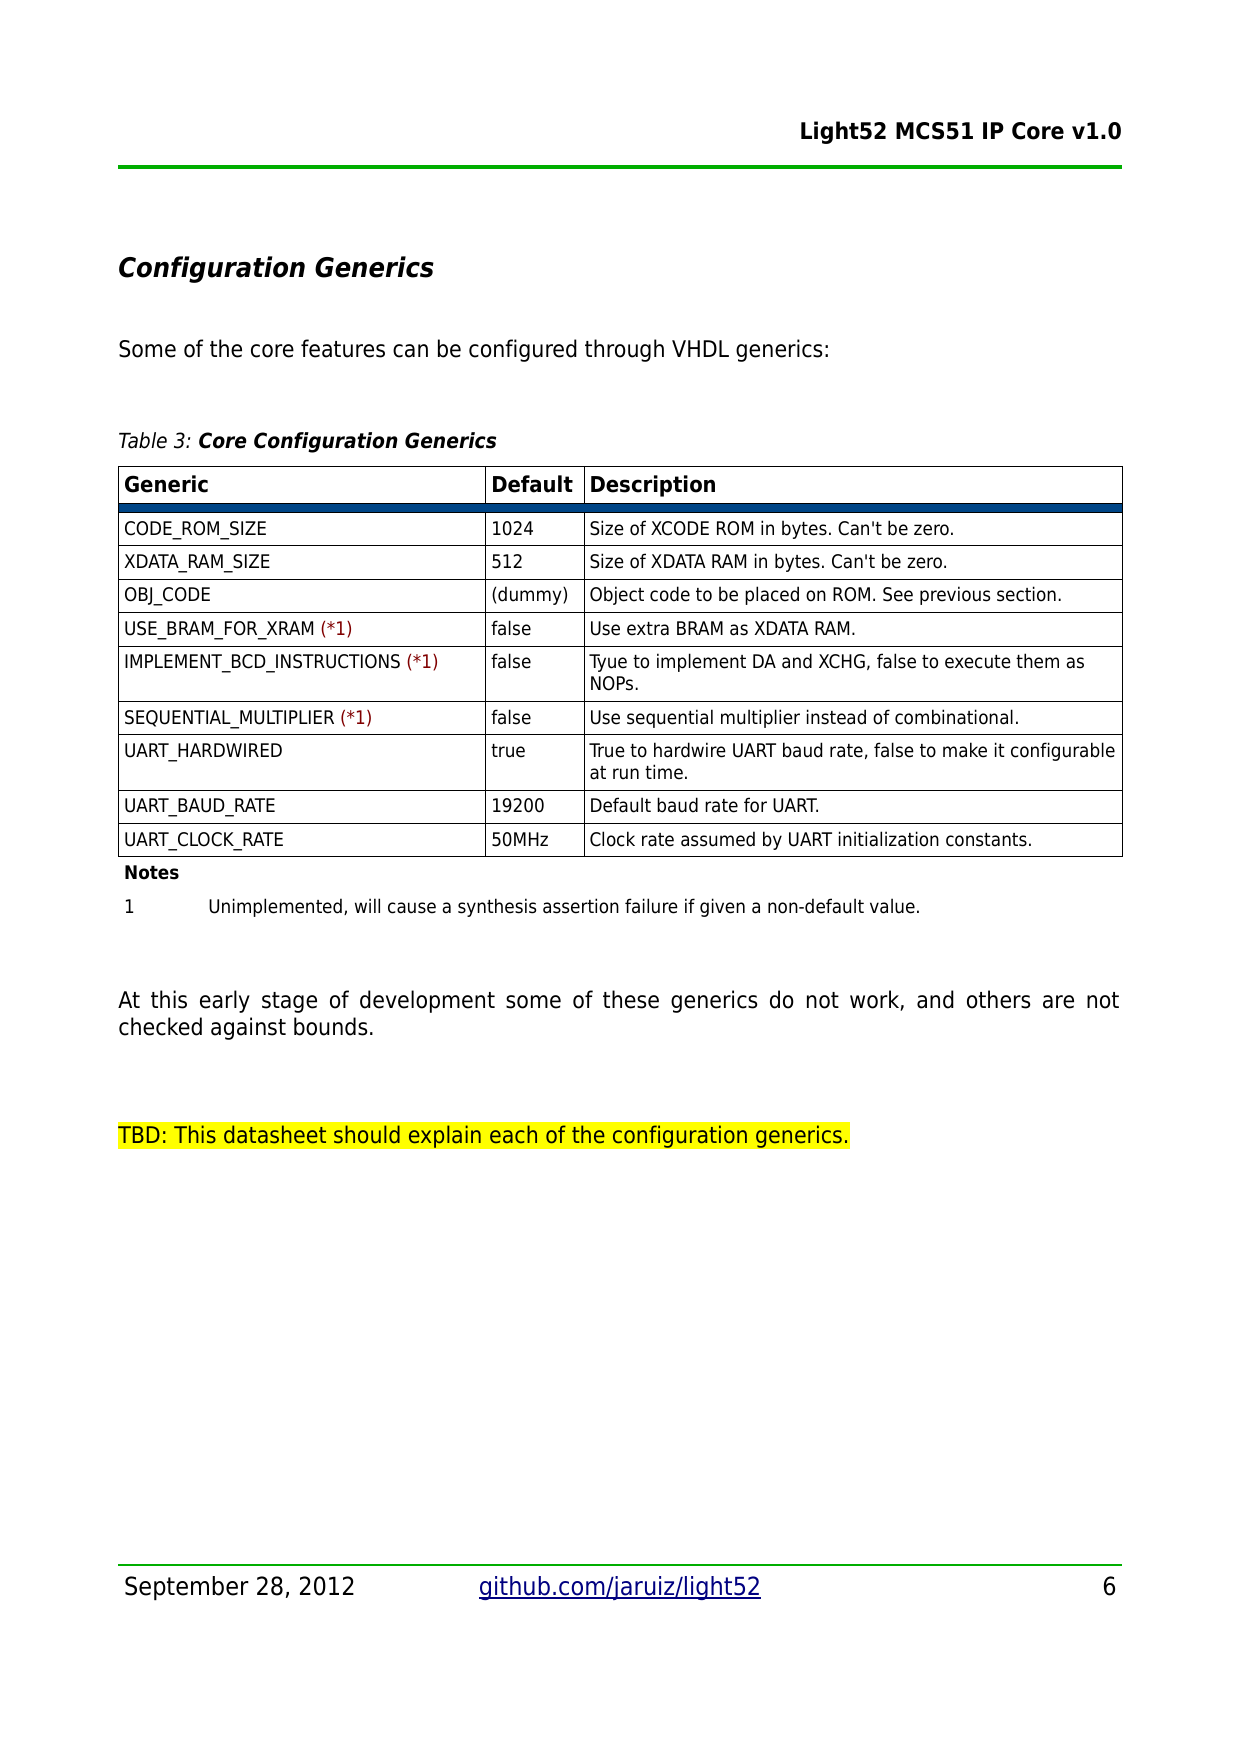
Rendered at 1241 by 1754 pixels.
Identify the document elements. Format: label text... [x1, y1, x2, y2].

table_cell Object code to be placed on ROM. See previous section. [585, 580, 1122, 612]
table_cell OBJ_CODE [119, 580, 485, 612]
table_cell USE_BRAM_FOR_XRAM (*1) [119, 613, 485, 646]
table_header Description [585, 467, 1122, 503]
table_header Default [486, 467, 584, 503]
table_header Generic [119, 467, 485, 503]
subtitle Configuration Generics [118, 252, 1122, 284]
table_cell 50MHz [486, 824, 584, 856]
table_cell UART_CLOCK_RATE [119, 824, 485, 856]
text Some of the core features can be configured through VHDL generics: [118, 336, 1122, 362]
table_cell Size of XDATA RAM in bytes. Can't be zero. [585, 546, 1122, 579]
table_cell Use extra BRAM as XDATA RAM. [585, 613, 1122, 646]
table_cell CODE_ROM_SIZE [119, 513, 485, 545]
table_cell Use sequential multiplier instead of combinational. [585, 702, 1122, 734]
table_cell 19200 [486, 791, 584, 823]
table_cell Size of XCODE ROM in bytes. Can't be zero. [585, 513, 1122, 545]
table_cell SEQUENTIAL_MULTIPLIER (*1) [119, 702, 485, 734]
text At this early stage of development some of these generics do not work, and others are not checked against bounds. [118, 987, 1122, 1041]
table_header Notes [118, 857, 202, 890]
table_cell false [486, 647, 584, 701]
table_cell Default baud rate for UART. [585, 791, 1122, 823]
table_cell (dummy) [486, 580, 584, 612]
table_cell True to hardwire UART baud rate, false to make it configurable at run time. [585, 735, 1122, 789]
table_cell 1024 [486, 513, 584, 545]
table_cell false [486, 613, 584, 646]
table_cell Clock rate assumed by UART initialization constants. [585, 824, 1122, 856]
table_cell UART_HARDWIRED [119, 735, 485, 789]
table_cell Unimplemented, will cause a synthesis assertion failure if given a non-default value. [203, 890, 1122, 923]
table_cell XDATA_RAM_SIZE [119, 546, 485, 579]
table_cell IMPLEMENT_BCD_INSTRUCTIONS (*1) [119, 647, 485, 701]
table_cell UART_BAUD_RATE [119, 791, 485, 823]
table_cell false [486, 702, 584, 734]
table_cell [119, 504, 1122, 512]
text TBD: This datasheet should explain each of the configuration generics. [118, 1122, 1122, 1149]
text Table 3: Core Configuration Generics [118, 429, 1122, 453]
table_header [203, 857, 1122, 890]
table_cell Tyue to implement DA and XCHG, false to execute them as NOPs. [585, 647, 1122, 701]
table_cell 1 [118, 890, 202, 923]
table_cell true [486, 735, 584, 789]
table_cell 512 [486, 546, 584, 579]
